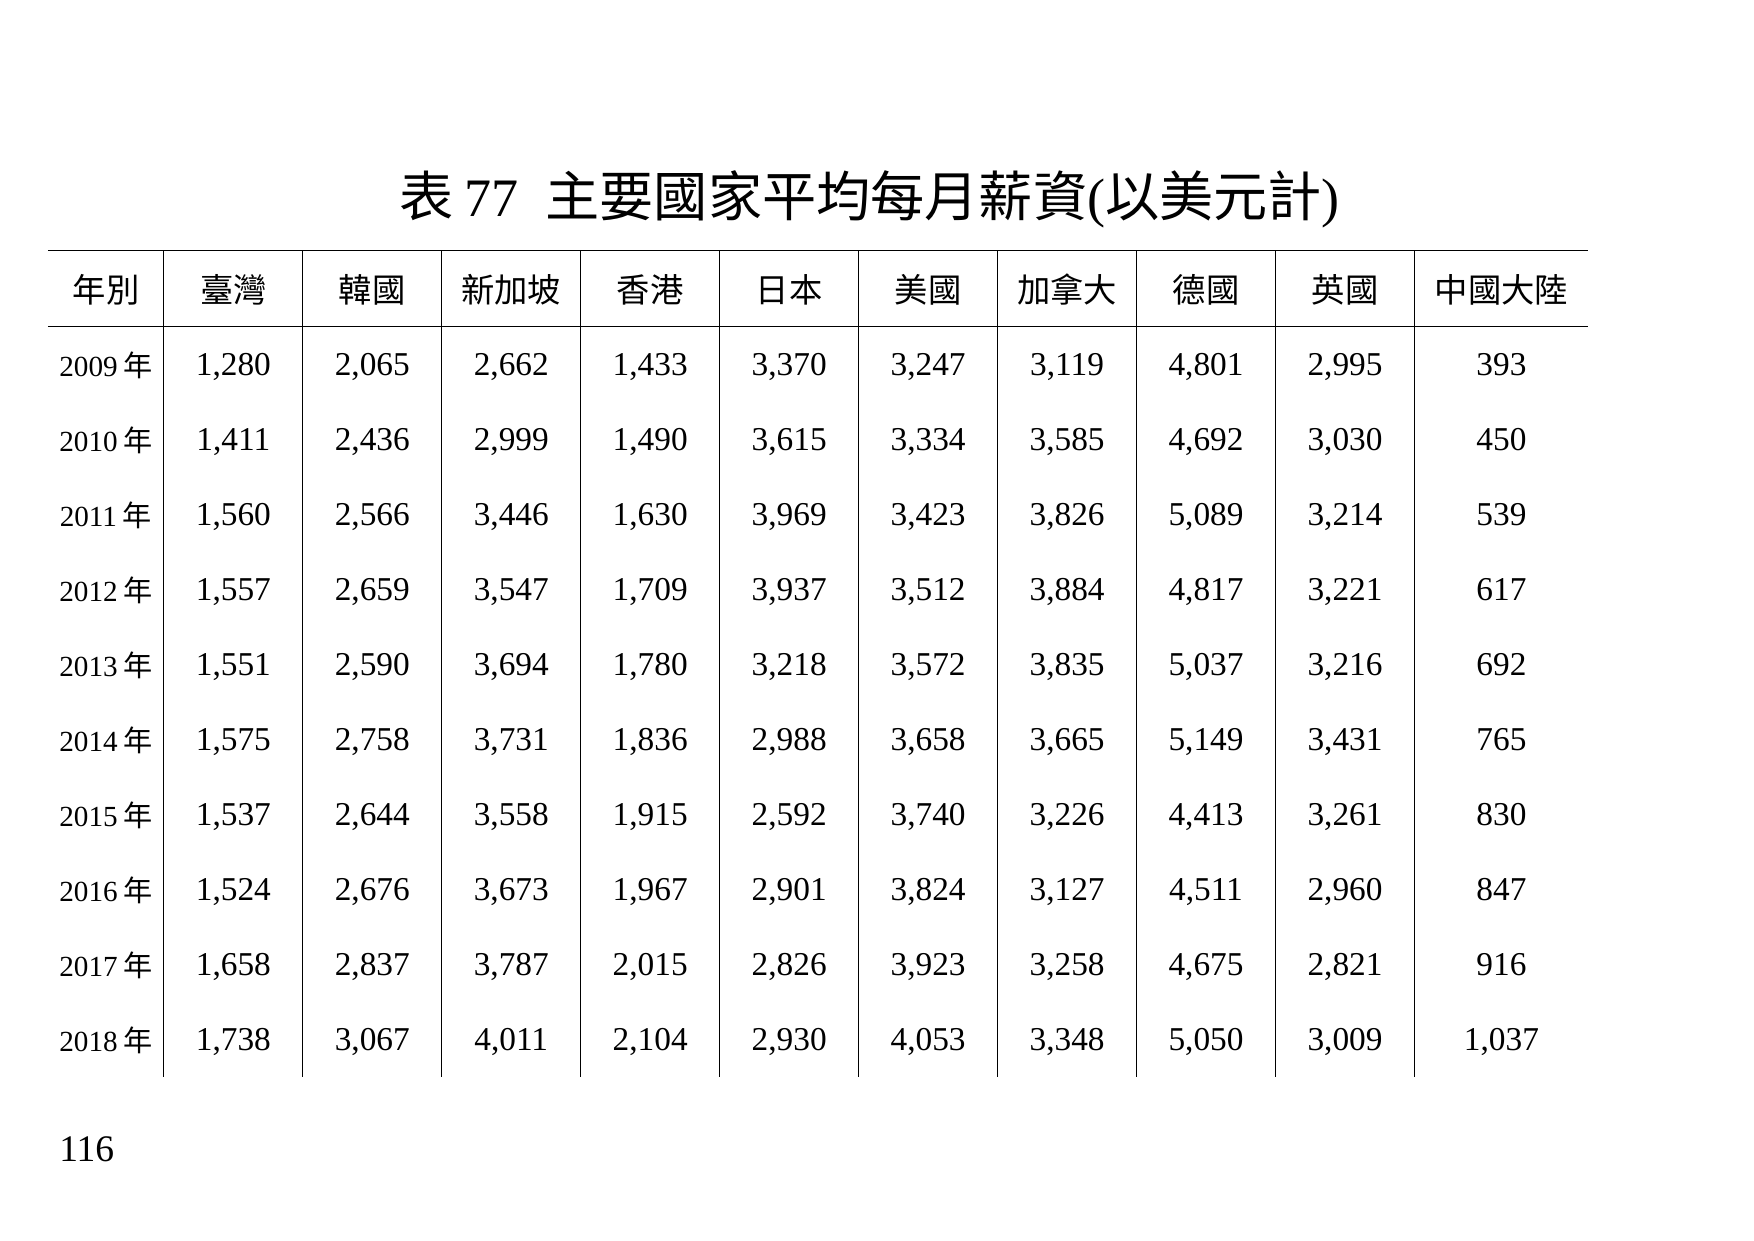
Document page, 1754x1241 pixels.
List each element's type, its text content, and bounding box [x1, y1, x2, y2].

table_cell 4,801 [1137, 327, 1275, 402]
table_cell 5,149 [1137, 702, 1275, 777]
table_cell 1,967 [581, 852, 719, 927]
table_cell 3,226 [998, 777, 1136, 852]
table_cell 3,835 [998, 627, 1136, 702]
table_cell 2,015 [581, 927, 719, 1002]
table_cell 1,836 [581, 702, 719, 777]
table_cell 1,575 [164, 702, 302, 777]
table_cell 4,675 [1137, 927, 1275, 1002]
table_cell 3,826 [998, 477, 1136, 552]
table_cell 4,053 [859, 1002, 997, 1077]
table_header 新加坡 [442, 251, 580, 326]
table_cell 1,709 [581, 552, 719, 627]
table_cell 2015年 [48, 777, 163, 852]
table_cell 2,837 [303, 927, 441, 1002]
table_cell 1,037 [1415, 1002, 1588, 1077]
table_cell 3,221 [1276, 552, 1414, 627]
table_cell 2016年 [48, 852, 163, 927]
table_cell 4,413 [1137, 777, 1275, 852]
table_cell 3,884 [998, 552, 1136, 627]
table_cell 4,511 [1137, 852, 1275, 927]
table_cell 3,969 [720, 477, 858, 552]
table_cell 3,512 [859, 552, 997, 627]
table_header 德國 [1137, 251, 1275, 326]
table_cell 847 [1415, 852, 1588, 927]
table_cell 3,370 [720, 327, 858, 402]
table_cell 2,826 [720, 927, 858, 1002]
table_cell 1,537 [164, 777, 302, 852]
table_cell 2,758 [303, 702, 441, 777]
table_header 臺灣 [164, 251, 302, 326]
table_cell 1,280 [164, 327, 302, 402]
table_header 中國大陸 [1415, 251, 1588, 326]
table_cell 1,433 [581, 327, 719, 402]
table_header 日本 [720, 251, 858, 326]
table_cell 1,551 [164, 627, 302, 702]
table_cell 3,665 [998, 702, 1136, 777]
table_cell 1,630 [581, 477, 719, 552]
table_cell 539 [1415, 477, 1588, 552]
table_cell 3,558 [442, 777, 580, 852]
table_cell 2017年 [48, 927, 163, 1002]
table_header 英國 [1276, 251, 1414, 326]
table_cell 3,119 [998, 327, 1136, 402]
table_cell 1,557 [164, 552, 302, 627]
table_cell 3,740 [859, 777, 997, 852]
table_cell 3,731 [442, 702, 580, 777]
table_cell 5,037 [1137, 627, 1275, 702]
table_cell 692 [1415, 627, 1588, 702]
table_cell 3,937 [720, 552, 858, 627]
table_cell 2,065 [303, 327, 441, 402]
table_cell 2,995 [1276, 327, 1414, 402]
table_cell 3,787 [442, 927, 580, 1002]
table_cell 450 [1415, 402, 1588, 477]
table_cell 1,915 [581, 777, 719, 852]
table_cell 2,566 [303, 477, 441, 552]
table_cell 5,050 [1137, 1002, 1275, 1077]
table_cell 3,218 [720, 627, 858, 702]
table_cell 5,089 [1137, 477, 1275, 552]
table_cell 2,988 [720, 702, 858, 777]
table_header 加拿大 [998, 251, 1136, 326]
table_cell 3,423 [859, 477, 997, 552]
table_cell 3,258 [998, 927, 1136, 1002]
table_cell 1,738 [164, 1002, 302, 1077]
table_cell 2,644 [303, 777, 441, 852]
table_cell 2,901 [720, 852, 858, 927]
table_cell 3,261 [1276, 777, 1414, 852]
table_cell 2,659 [303, 552, 441, 627]
table_cell 2012年 [48, 552, 163, 627]
table_cell 2,999 [442, 402, 580, 477]
table_cell 1,490 [581, 402, 719, 477]
table_cell 2,436 [303, 402, 441, 477]
table_cell 3,067 [303, 1002, 441, 1077]
table_cell 916 [1415, 927, 1588, 1002]
table_cell 1,524 [164, 852, 302, 927]
table_cell 3,824 [859, 852, 997, 927]
table_header 年別 [48, 251, 163, 326]
table_cell 3,431 [1276, 702, 1414, 777]
table_cell 2,821 [1276, 927, 1414, 1002]
table_header 美國 [859, 251, 997, 326]
table_cell 2,930 [720, 1002, 858, 1077]
table_cell 4,011 [442, 1002, 580, 1077]
table_cell 3,216 [1276, 627, 1414, 702]
table_cell 2,592 [720, 777, 858, 852]
table_cell 3,127 [998, 852, 1136, 927]
table_cell 2,676 [303, 852, 441, 927]
table_header 韓國 [303, 251, 441, 326]
table_cell 4,692 [1137, 402, 1275, 477]
table_cell 3,615 [720, 402, 858, 477]
table_cell 2010年 [48, 402, 163, 477]
table_cell 3,673 [442, 852, 580, 927]
table_cell 3,585 [998, 402, 1136, 477]
table_cell 3,658 [859, 702, 997, 777]
table_cell 2,662 [442, 327, 580, 402]
subtitle 表77 主要國家平均每月薪資(以美元計) [59, 137, 1639, 249]
table_cell 4,817 [1137, 552, 1275, 627]
table_cell 830 [1415, 777, 1588, 852]
table_cell 3,572 [859, 627, 997, 702]
table_cell 3,247 [859, 327, 997, 402]
table_cell 1,560 [164, 477, 302, 552]
table_cell 2018年 [48, 1002, 163, 1077]
table_cell 1,411 [164, 402, 302, 477]
table_cell 1,658 [164, 927, 302, 1002]
table_cell 1,780 [581, 627, 719, 702]
table_cell 3,334 [859, 402, 997, 477]
table_cell 3,547 [442, 552, 580, 627]
table_cell 3,030 [1276, 402, 1414, 477]
table_cell 2,590 [303, 627, 441, 702]
table_cell 2011年 [48, 477, 163, 552]
table_cell 3,923 [859, 927, 997, 1002]
table_cell 3,009 [1276, 1002, 1414, 1077]
table_cell 617 [1415, 552, 1588, 627]
table_cell 3,446 [442, 477, 580, 552]
table_cell 2013年 [48, 627, 163, 702]
table_cell 393 [1415, 327, 1588, 402]
table_cell 765 [1415, 702, 1588, 777]
table_cell 2,960 [1276, 852, 1414, 927]
table_cell 3,694 [442, 627, 580, 702]
table_cell 2009年 [48, 327, 163, 402]
table_cell 2,104 [581, 1002, 719, 1077]
table_cell 2014年 [48, 702, 163, 777]
table_cell 3,348 [998, 1002, 1136, 1077]
table_header 香港 [581, 251, 719, 326]
table_cell 3,214 [1276, 477, 1414, 552]
